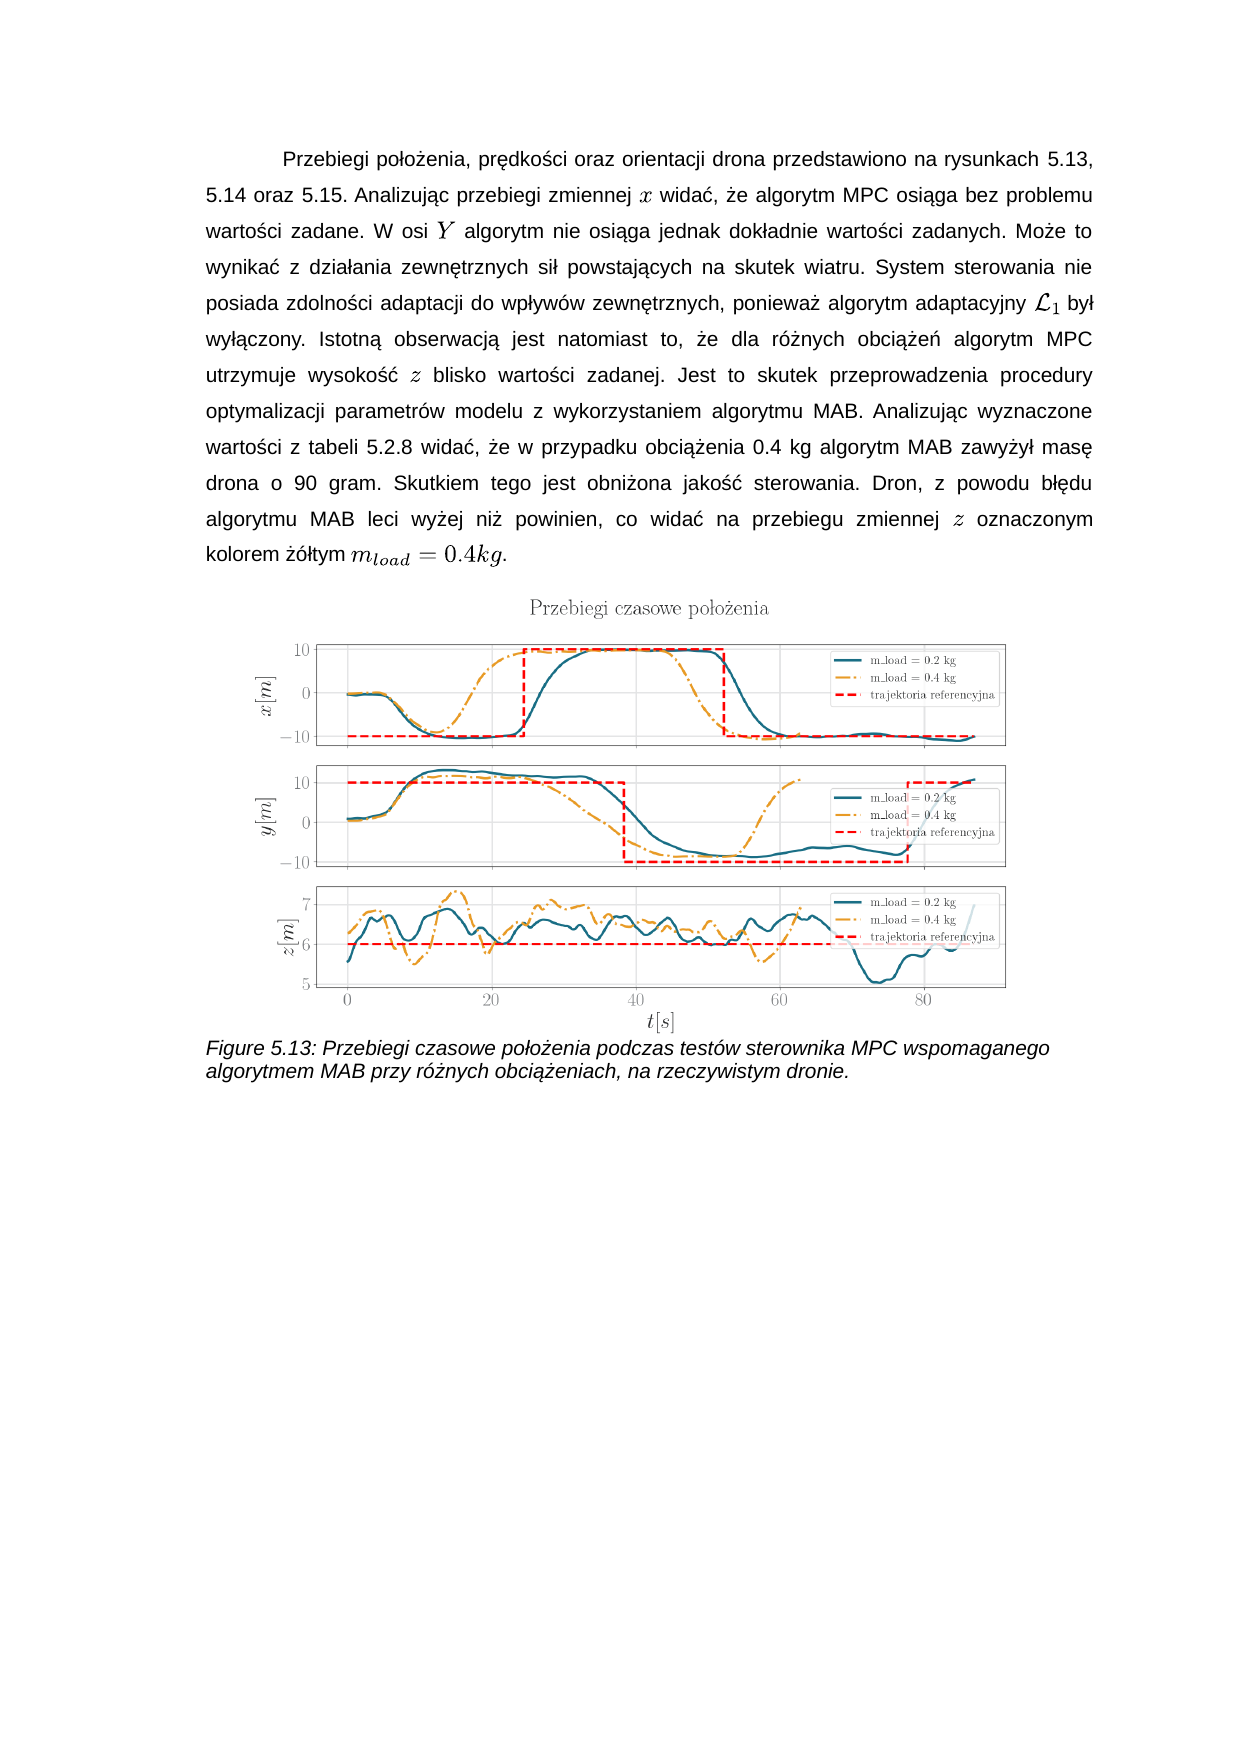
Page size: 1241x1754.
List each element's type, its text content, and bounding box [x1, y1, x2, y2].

picture [205, 591, 1094, 1036]
text Figure 5.13: Przebiegi czasowe położenia podczas testów sterownika MPC wspomaganego algorytmem MAB przy różnych obciążeniach, na rzeczywistym dronie. [206, 1036, 1093, 1083]
text Przebiegi położenia, prędkości oraz orientacji drona przedstawiono na rysunkach 5.13, 5.14 oraz 5.15. Analizując przebiegi zmiennej widać, że algorytm MPC osiąga bez problemu wartości zadane. W osi algorytm nie osiąga jednak dokładnie wartości zadanych. Może to wynikać z działania zewnętrznych sił powstających na skutek wiatru. System sterowania nie posiada zdolności adaptacji do wpływów zewnętrznych, ponieważ algorytm adaptacyjny był wyłączony. Istotną obserwacją jest natomiast to, że dla różnych obciążeń algorytm MPC utrzymuje wysokość blisko wartości zadanej. Jest to skutek przeprowadzenia procedury optymalizacji parametrów modelu z wykorzystaniem algorytmu MAB. Analizując wyznaczone wartości z tabeli 5.2.8 widać, że w przypadku obciążenia 0.4 kg algorytm MAB zawyżył masę drona o 90 gram. Skutkiem tego jest obniżona jakość sterowania. Dron, z powodu błędu algorytmu MAB leci wyżej niż powinien, co widać na przebiegu zmiennej oznaczonym kolorem żółtym . [206, 147, 1093, 567]
